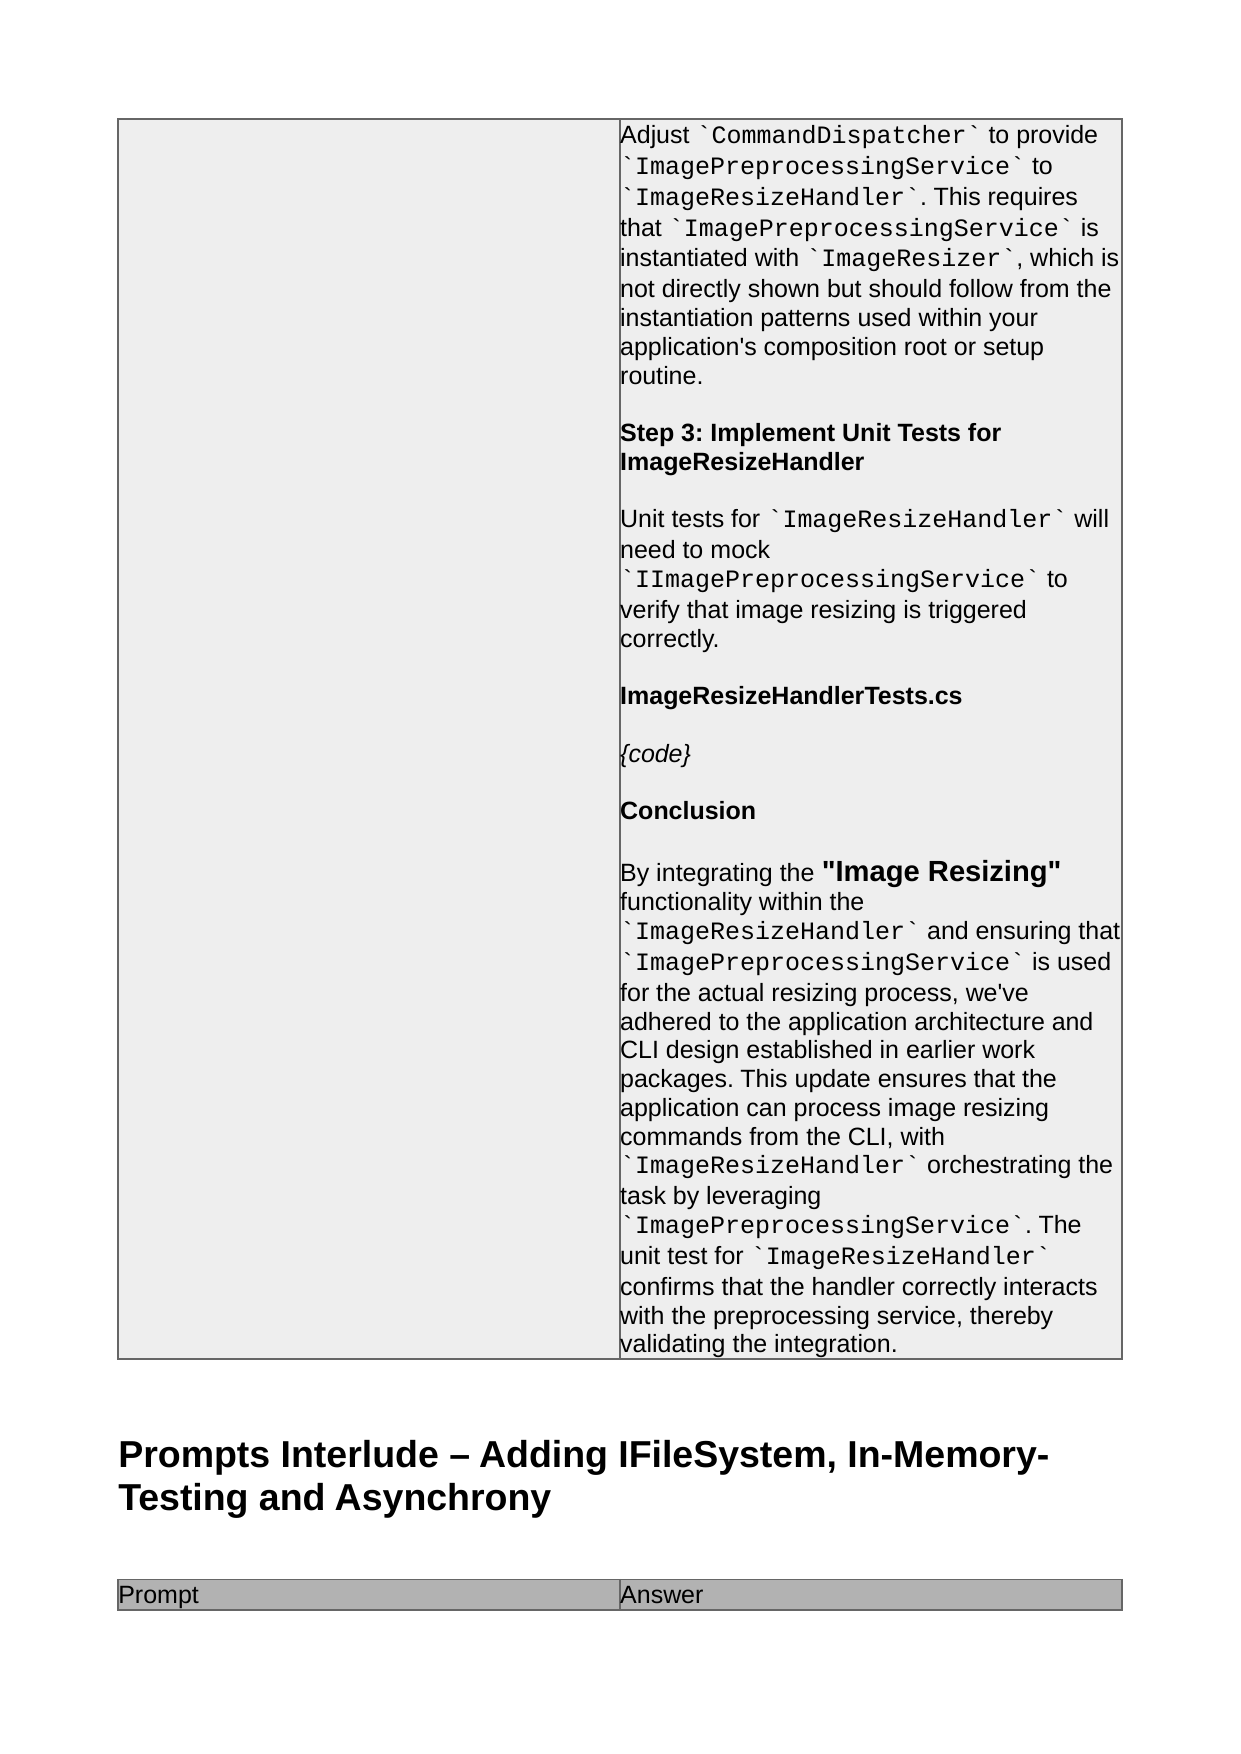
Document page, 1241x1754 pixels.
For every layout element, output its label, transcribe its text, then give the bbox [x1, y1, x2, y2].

table_cell Adjust `CommandDispatcher` to provide `ImagePreprocessingService` to `ImageResizeHandler`. This requires that `ImagePreprocessingService` is instantiated with `ImageResizer`, which is not directly shown but should follow from the instantiation patterns used within your application's composition root or setup routine. Step 3: Implement Unit Tests for ImageResizeHandler Unit tests for `ImageResizeHandler` will need to mock `IImagePreprocessingService` to verify that image resizing is triggered correctly. ImageResizeHandlerTests.cs {code} Conclusion By integrating the "Image Resizing" functionality within the `ImageResizeHandler` and ensuring that `ImagePreprocessingService` is used for the actual resizing process, we've adhered to the application architecture and CLI design established in earlier work packages. This update ensures that the application can process image resizing commands from the CLI, with `ImageResizeHandler` orchestrating the task by leveraging `ImagePreprocessingService`. The unit test for `ImageResizeHandler` confirms that the handler correctly interacts with the preprocessing service, thereby validating the integration. [621, 120, 1121, 1358]
table_header Prompt [119, 1580, 619, 1609]
subtitle Prompts Interlude – Adding IFileSystem, In-Memory-Testing and Asynchrony [118, 1432, 1122, 1519]
table_header Answer [621, 1580, 1121, 1609]
table_cell [119, 120, 619, 1358]
